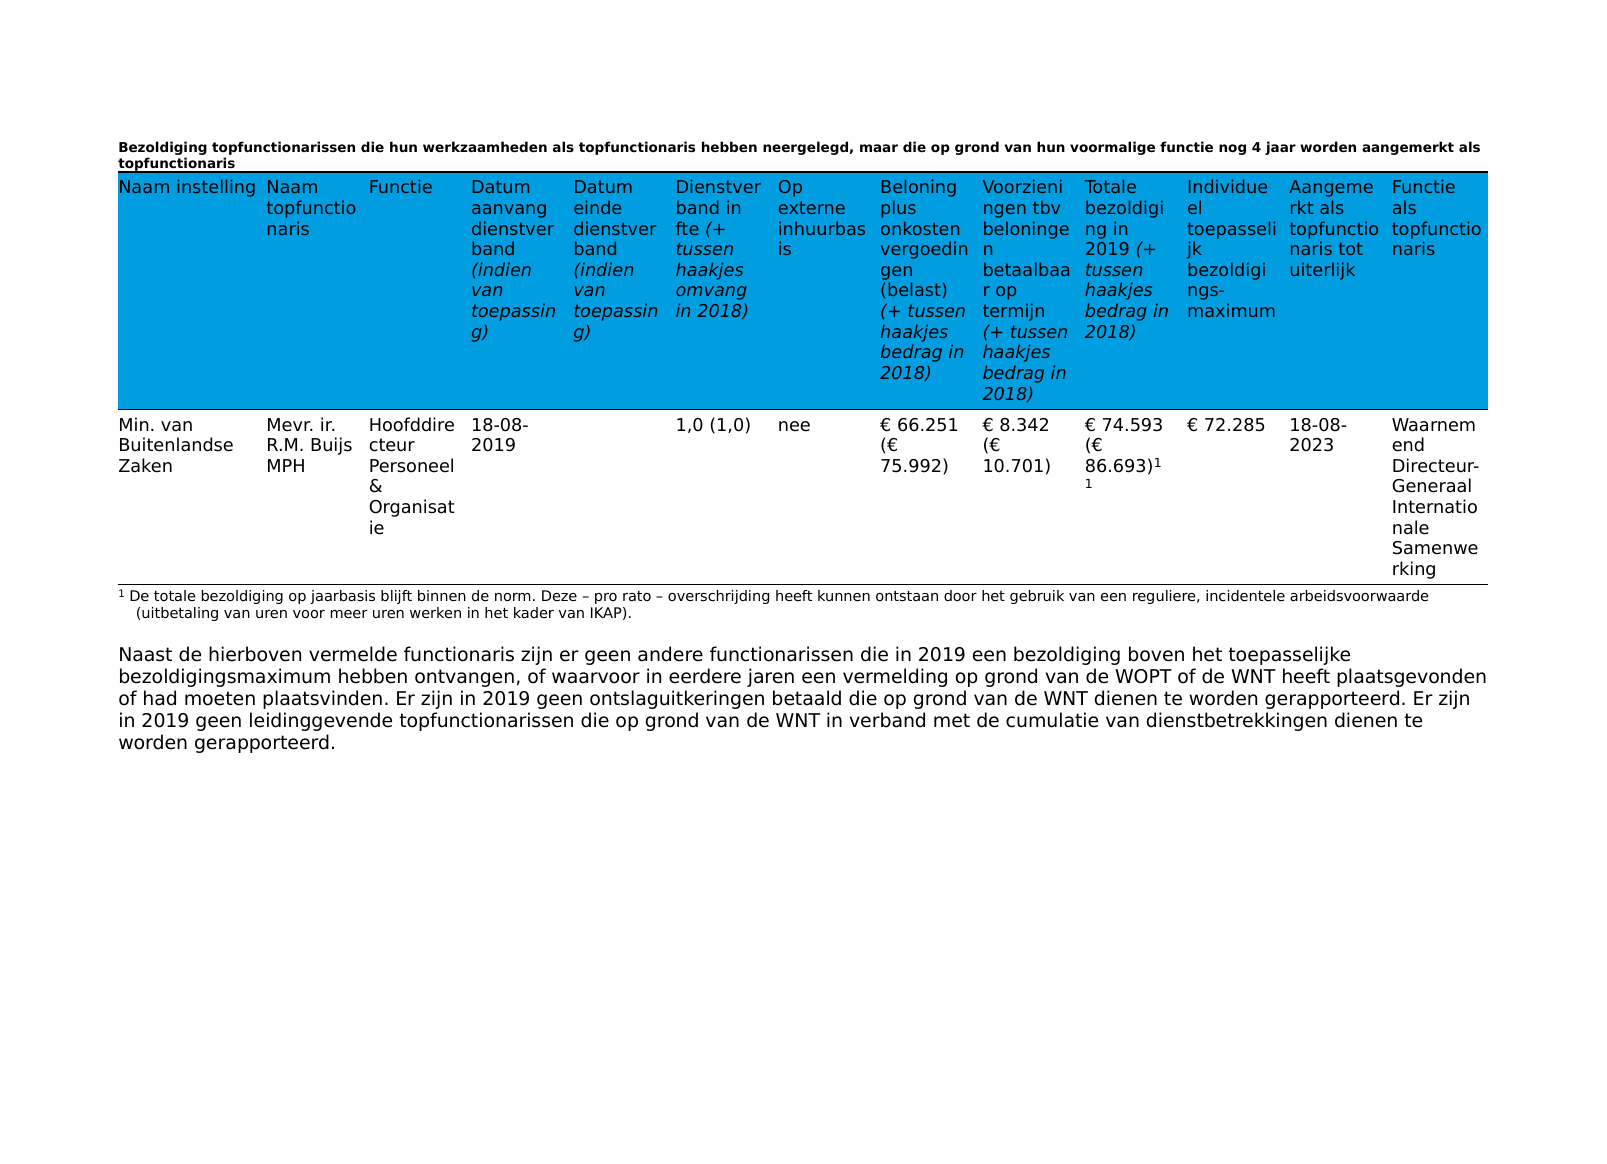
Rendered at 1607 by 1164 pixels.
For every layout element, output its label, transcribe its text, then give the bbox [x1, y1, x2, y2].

table_cell Functie [363, 173, 465, 409]
table_cell Datum einde dienstverband (indien van toepassing) [567, 173, 669, 409]
table_cell Datum aanvang dienstverband (indien van toepassing) [465, 173, 567, 409]
table_cell [567, 410, 669, 584]
table_cell Naam topfunctionaris [260, 173, 362, 409]
table_cell Naam instelling [118, 173, 260, 409]
table_cell € 8.342 (€ 10.701) [976, 410, 1079, 584]
table_cell Dienstverband in fte (+ tussen haakjes omvang in 2018) [669, 173, 772, 409]
table_cell Hoofddirecteur Personeel & Organisatie [363, 410, 465, 584]
table_cell Aangemerkt als topfunctionaris tot uiterlijk [1283, 173, 1386, 409]
text Naast de hierboven vermelde functionaris zijn er geen andere functionarissen die in 2019 een bezoldiging boven het toepasselijke bezoldigingsmaximum hebben ontvangen, of waarvoor in eerdere jaren een vermelding op grond van de WOPT of de WNT heeft plaatsgevonden of had moeten plaatsvinden. Er zijn in 2019 geen ontslaguitkeringen betaald die op grond van de WNT dienen te worden gerapporteerd. Er zijn in 2019 geen leidinggevende topfunctionarissen die op grond van de WNT in verband met de cumulatie van dienstbetrekkingen dienen te worden gerapporteerd. [118, 644, 1488, 754]
table_cell Individueel toepasselijk bezoldigings-maximum [1181, 173, 1283, 409]
table_cell nee [772, 410, 874, 584]
table_cell 1 De totale bezoldiging op jaarbasis blijft binnen de norm. Deze – pro rato – overschrijding heeft kunnen ontstaan door het gebruik van een reguliere, incidentele arbeidsvoorwaarde (uitbetaling van uren voor meer uren werken in het kader van IKAP). [118, 585, 1488, 622]
table_cell 1,0 (1,0) [669, 410, 772, 584]
table_cell Voorzieningen tbv beloningen betaalbaar op termijn (+ tussen haakjes bedrag in 2018) [976, 173, 1079, 409]
table_cell 18-08-2023 [1283, 410, 1386, 584]
table_cell Beloning plus onkostenvergoedingen (belast) (+ tussen haakjes bedrag in 2018) [874, 173, 976, 409]
table_header Bezoldiging topfunctionarissen die hun werkzaamheden als topfunctionaris hebben neergelegd, maar die op grond van hun voormalige functie nog 4 jaar worden aangemerkt als topfunctionaris [118, 140, 1488, 171]
table_cell 18-08-2019 [465, 410, 567, 584]
table_cell € 72.285 [1181, 410, 1283, 584]
table_cell € 66.251 (€ 75.992) [874, 410, 976, 584]
table_cell Mevr. ir. R.M. Buijs MPH [260, 410, 362, 584]
table_cell Totale bezoldiging in 2019 (+ tussen haakjes bedrag in 2018) [1079, 173, 1181, 409]
table_cell Op externe inhuurbasis [772, 173, 874, 409]
table_cell € 74.593 (€ 86.693)1 1 [1079, 410, 1181, 584]
table_cell Min. van Buitenlandse Zaken [118, 410, 260, 584]
table_cell Functie als topfunctionaris [1386, 173, 1488, 409]
table_cell Waarnemend Directeur-Generaal Internationale Samenwerking [1386, 410, 1488, 584]
